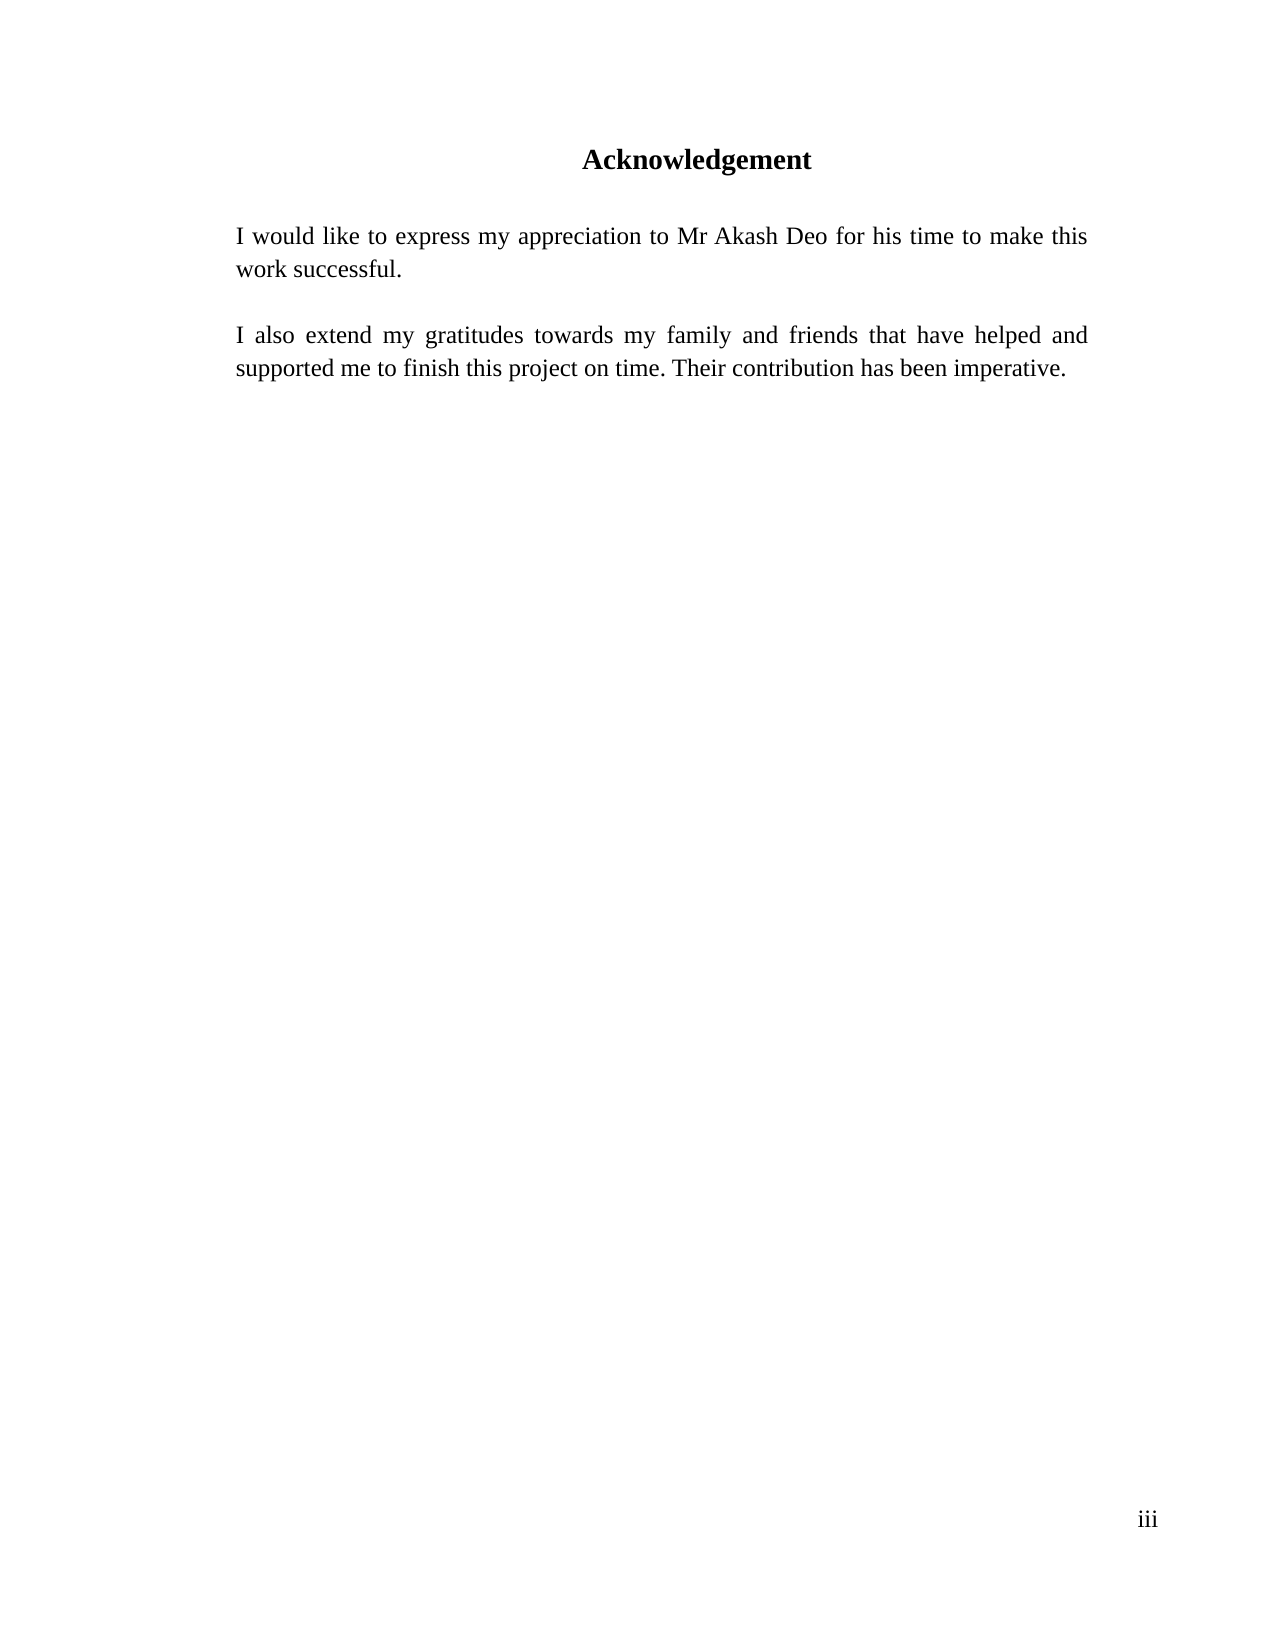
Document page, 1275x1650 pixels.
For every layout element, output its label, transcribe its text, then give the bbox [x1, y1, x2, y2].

text I would like to express my appreciation to Mr Akash Deo for his time to make this work successful. [236, 221, 1089, 283]
text I also extend my gratitudes towards my family and friends that have helped and supported me to finish this project on time. Their contribution has been imperative. [236, 320, 1089, 382]
subtitle Acknowledgement [236, 142, 1158, 176]
